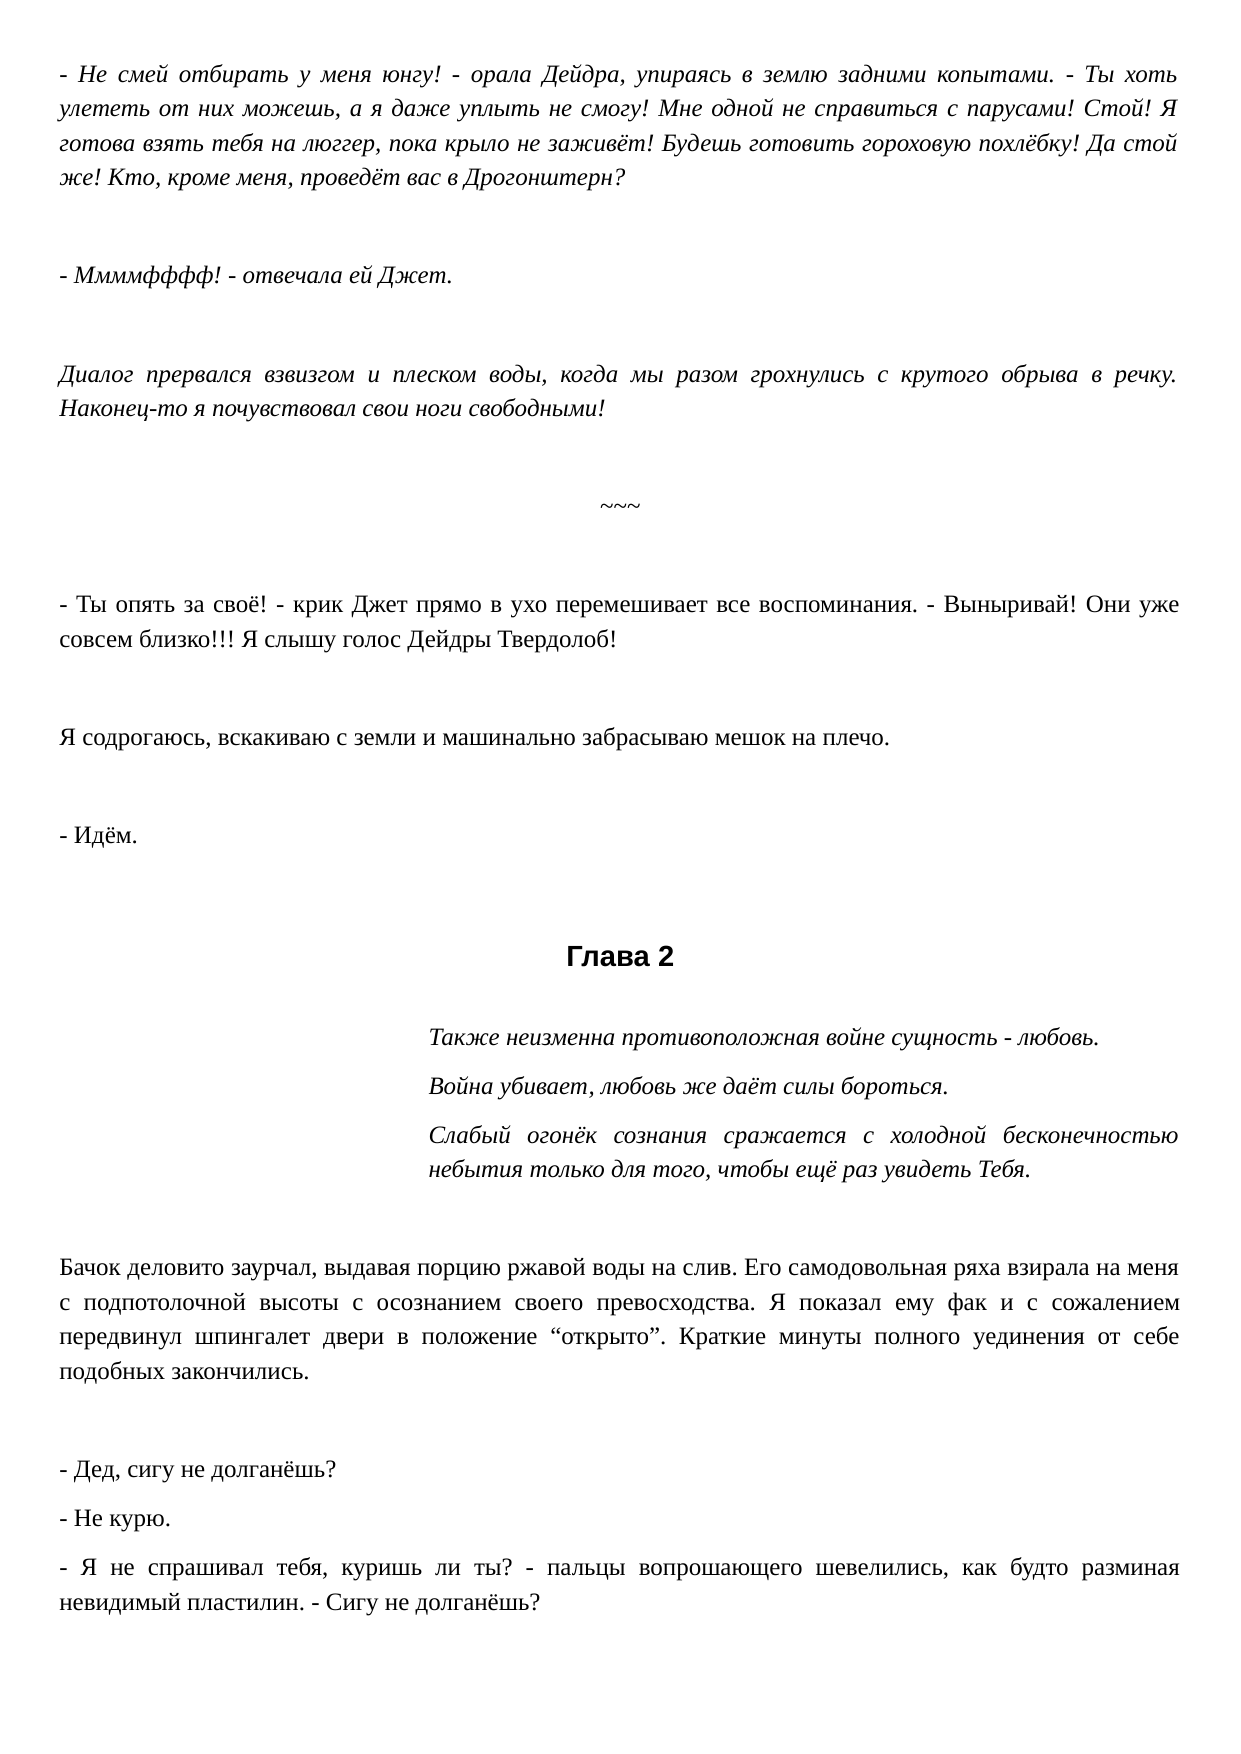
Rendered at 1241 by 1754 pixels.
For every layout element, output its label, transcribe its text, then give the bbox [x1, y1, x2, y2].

text ~~~ [59, 491, 1181, 520]
text - Ты опять за своё! - крик Джет прямо в ухо перемешивает все воспоминания. - Выныривай! Они уже совсем близко!!! Я слышу голос Дейдры Твердолоб! [59, 589, 1181, 653]
subtitle Глава 2 [59, 939, 1181, 973]
text Война убивает, любовь же даёт силы бороться. [428, 1071, 1181, 1099]
text - Дед, сигу не долганёшь? [59, 1454, 1181, 1483]
text - Не смей отбирать у меня юнгу! - орала Дейдра, упираясь в землю задними копытами. - Ты хоть улететь от них можешь, а я даже уплыть не смогу! Мне одной не справиться с парусами! Стой! Я готова взять тебя на люггер, пока крыло не заживёт! Будешь готовить гороховую похлёбку! Да стой же! Кто, кроме меня, проведёт вас в Дрогонштерн? [59, 59, 1181, 191]
text - Ммммфффф! - отвечала ей Джет. [59, 261, 1181, 289]
text Я содрогаюсь, вскакиваю с земли и машинально забрасываю мешок на плечо. [59, 722, 1181, 751]
text - Не курю. [59, 1503, 1181, 1532]
text Также неизменна противоположная войне сущность - любовь. [428, 1022, 1181, 1051]
text Бачок деловито заурчал, выдавая порцию ржавой воды на слив. Его самодовольная ряха взирала на меня с подпотолочной высоты с осознанием своего превосходства. Я показал ему фак и с сожалением передвинул шпингалет двери в положение “открыто”. Краткие минуты полного уединения от себе подобных закончились. [59, 1252, 1181, 1385]
text - Идём. [59, 820, 1181, 849]
text Диалог прервался взвизгом и плеском воды, когда мы разом грохнулись с крутого обрыва в речку. Наконец-то я почувствовал свои ноги свободными! [59, 359, 1181, 422]
text - Я не спрашивал тебя, куришь ли ты? - пальцы вопрошающего шевелились, как будто разминая невидимый пластилин. - Сигу не долганёшь? [59, 1552, 1181, 1615]
text Слабый огонёк сознания сражается с холодной бесконечностью небытия только для того, чтобы ещё раз увидеть Тебя. [428, 1120, 1181, 1183]
